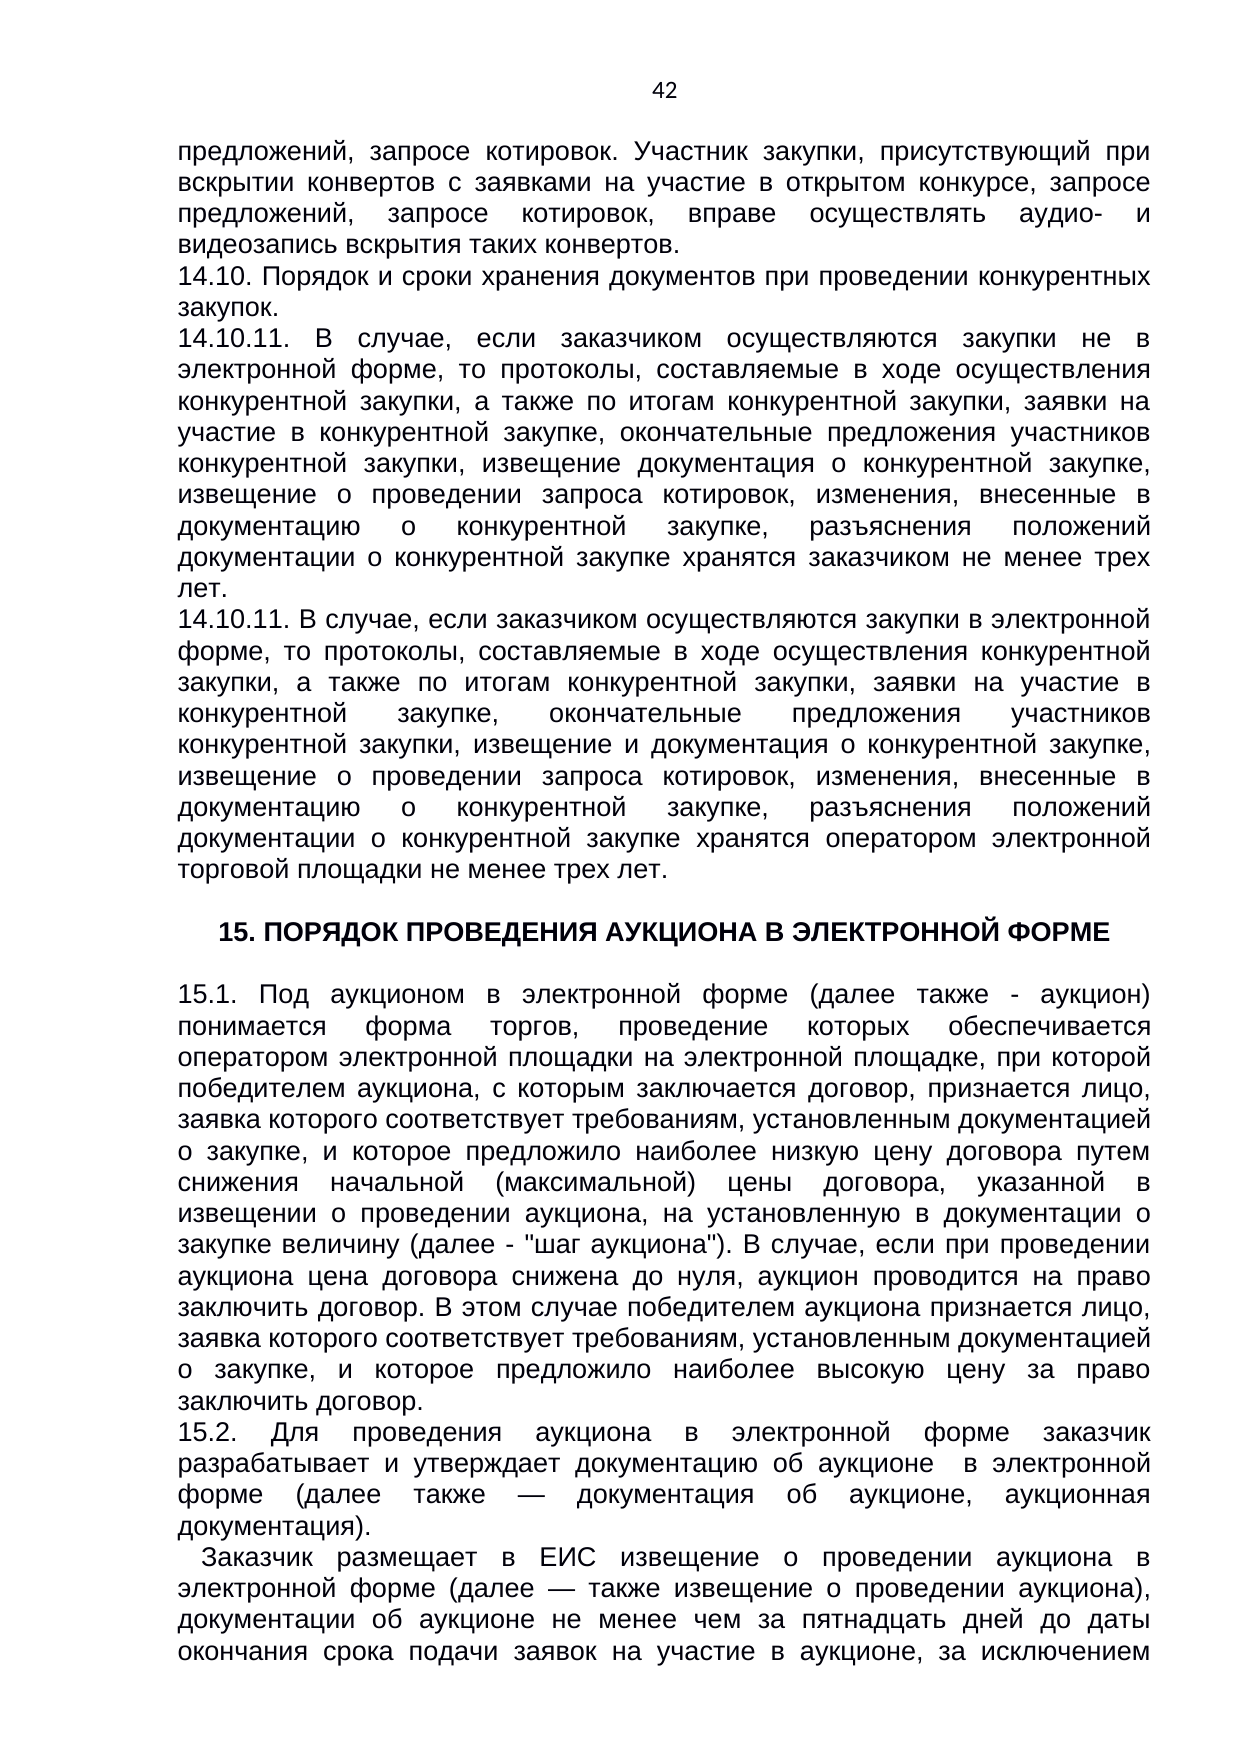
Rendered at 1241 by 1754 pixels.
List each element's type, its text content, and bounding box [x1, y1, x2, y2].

text 15.1. Под аукционом в электронной форме (далее также - аукцион) понимается форма торгов, проведение которых обеспечивается оператором электронной площадки на электронной площадке, при которой победителем аукциона, с которым заключается договор, признается лицо, заявка которого соответствует требованиям, установленным документацией о закупке, и которое предложило наиболее низкую цену договора путем снижения начальной (максимальной) цены договора, указанной в извещении о проведении аукциона, на установленную в документации о закупке величину (далее - "шаг аукциона"). В случае, если при проведении аукциона цена договора снижена до нуля, аукцион проводится на право заключить договор. В этом случае победителем аукциона признается лицо, заявка которого соответствует требованиям, установленным документацией о закупке, и которое предложило наиболее высокую цену за право заключить договор. [177, 978, 1152, 1416]
text 15.2. Для проведения аукциона в электронной форме заказчик разрабатывает и утверждает документацию об аукционе в электронной форме (далее также — документация об аукционе, аукционная документация). [177, 1416, 1152, 1541]
text Заказчик размещает в ЕИС извещение о проведении аукциона в электронной форме (далее — также извещение о проведении аукциона), документации об аукционе не менее чем за пятнадцать дней до даты окончания срока подачи заявок на участие в аукционе, за исключением [177, 1541, 1152, 1666]
text 15. ПОРЯДОК ПРОВЕДЕНИЯ АУКЦИОНА В ЭЛЕКТРОННОЙ ФОРМЕ [177, 916, 1152, 947]
text 14.10. Порядок и сроки хранения документов при проведении конкурентных закупок. [177, 260, 1152, 322]
text 14.10.11. В случае, если заказчиком осуществляются закупки в электронной форме, то протоколы, составляемые в ходе осуществления конкурентной закупки, а также по итогам конкурентной закупки, заявки на участие в конкурентной закупке, окончательные предложения участников конкурентной закупки, извещение и документация о конкурентной закупке, извещение о проведении запроса котировок, изменения, внесенные в документацию о конкурентной закупке, разъяснения положений документации о конкурентной закупке хранятся оператором электронной торговой площадки не менее трех лет. [177, 603, 1152, 885]
text 14.10.11. В случае, если заказчиком осуществляются закупки не в электронной форме, то протоколы, составляемые в ходе осуществления конкурентной закупки, а также по итогам конкурентной закупки, заявки на участие в конкурентной закупке, окончательные предложения участников конкурентной закупки, извещение документация о конкурентной закупке, извещение о проведении запроса котировок, изменения, внесенные в документацию о конкурентной закупке, разъяснения положений документации о конкурентной закупке хранятся заказчиком не менее трех лет. [177, 322, 1152, 603]
text предложений, запросе котировок. Участник закупки, присутствующий при вскрытии конвертов с заявками на участие в открытом конкурсе, запросе предложений, запросе котировок, вправе осуществлять аудио- и видеозапись вскрытия таких конвертов. [177, 135, 1152, 260]
